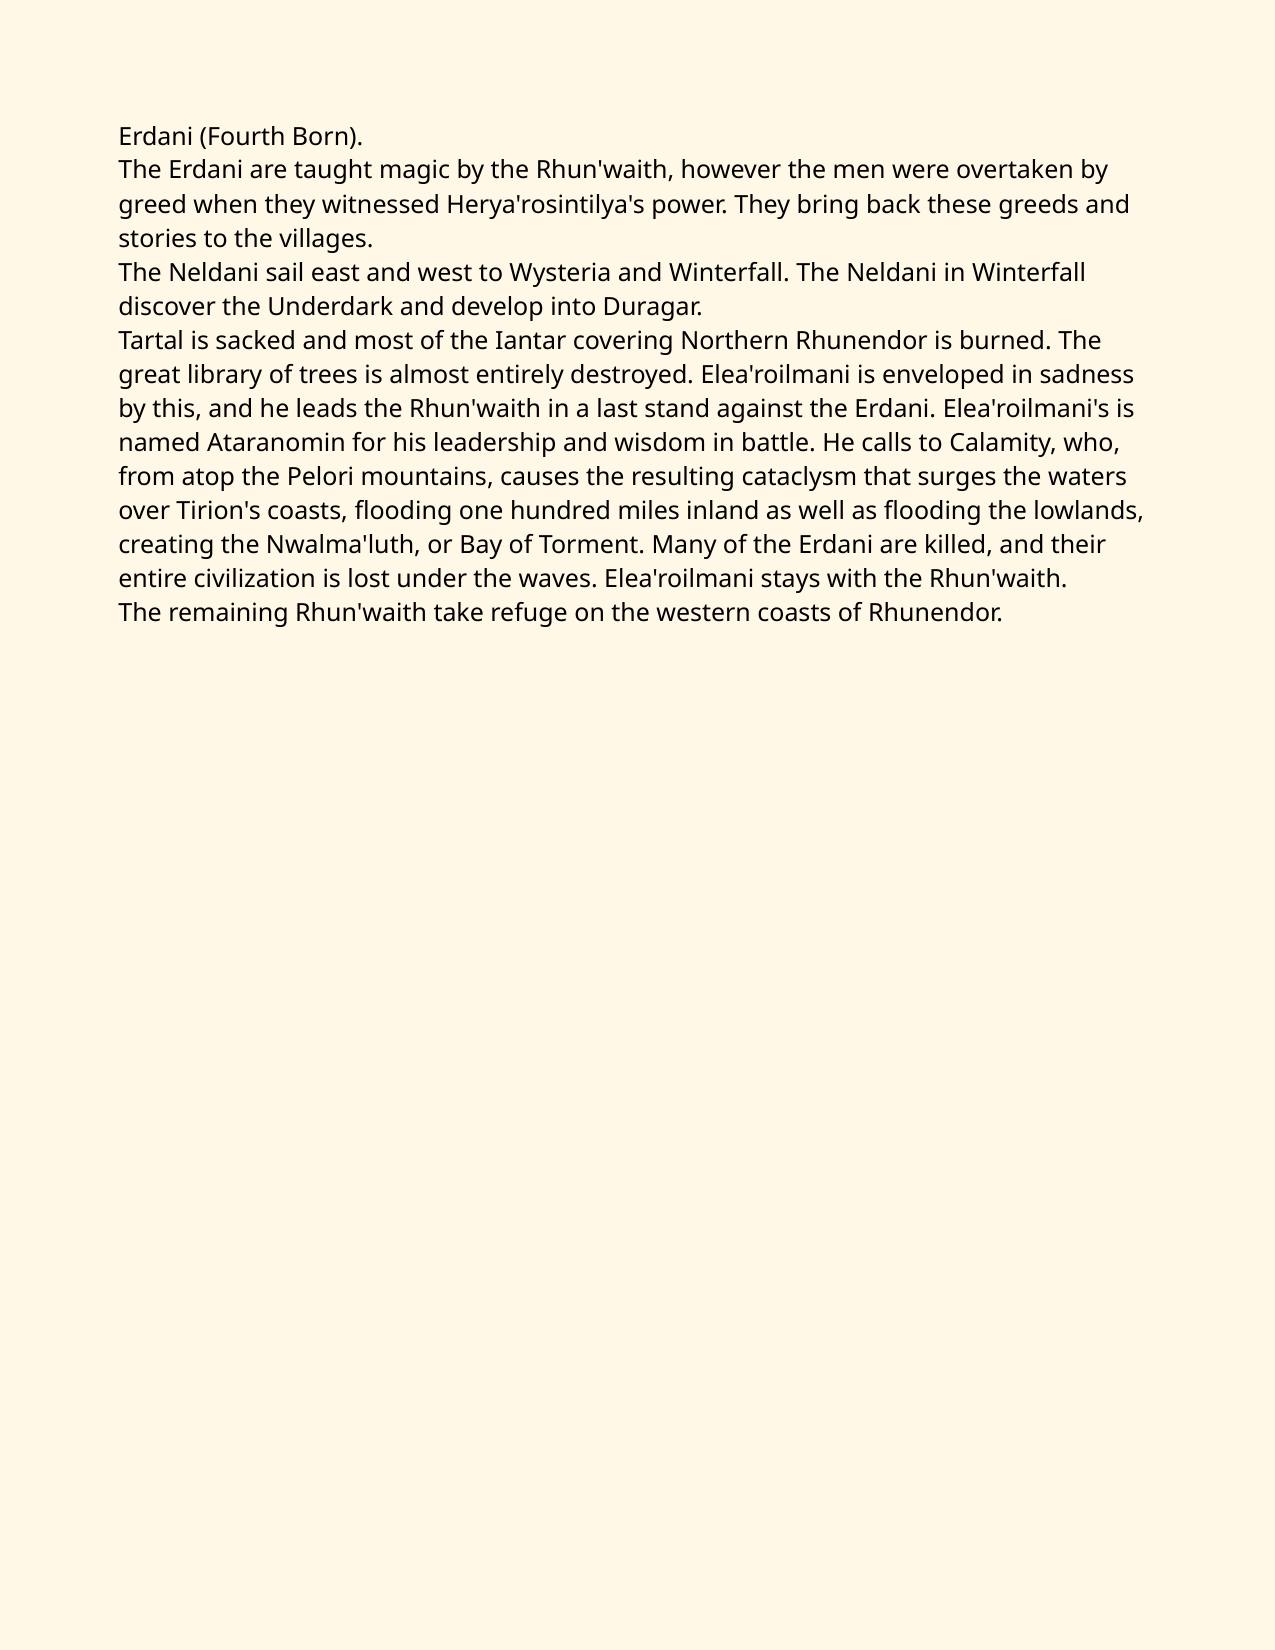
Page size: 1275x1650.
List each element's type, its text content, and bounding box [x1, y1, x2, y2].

text The remaining Rhun'waith take refuge on the western coasts of Rhunendor. [118, 595, 1157, 629]
text Tartal is sacked and most of the Iantar covering Northern Rhunendor is burned. The great library of trees is almost entirely destroyed. Elea'roilmani is enveloped in sadness by this, and he leads the Rhun'waith in a last stand against the Erdani. Elea'roilmani's is named Ataranomin for his leadership and wisdom in battle. He calls to Calamity, who, from atop the Pelori mountains, causes the resulting cataclysm that surges the waters over Tirion's coasts, flooding one hundred miles inland as well as flooding the lowlands, creating the Nwalma'luth, or Bay of Torment. Many of the Erdani are killed, and their entire civilization is lost under the waves. Elea'roilmani stays with the Rhun'waith. [118, 322, 1157, 595]
text The Erdani are taught magic by the Rhun'waith, however the men were overtaken by greed when they witnessed Herya'rosintilya's power. They bring back these greeds and stories to the villages. [118, 152, 1157, 254]
text Erdani (Fourth Born). [118, 118, 1157, 152]
text The Neldani sail east and west to Wysteria and Winterfall. The Neldani in Winterfall discover the Underdark and develop into Duragar. [118, 254, 1157, 322]
